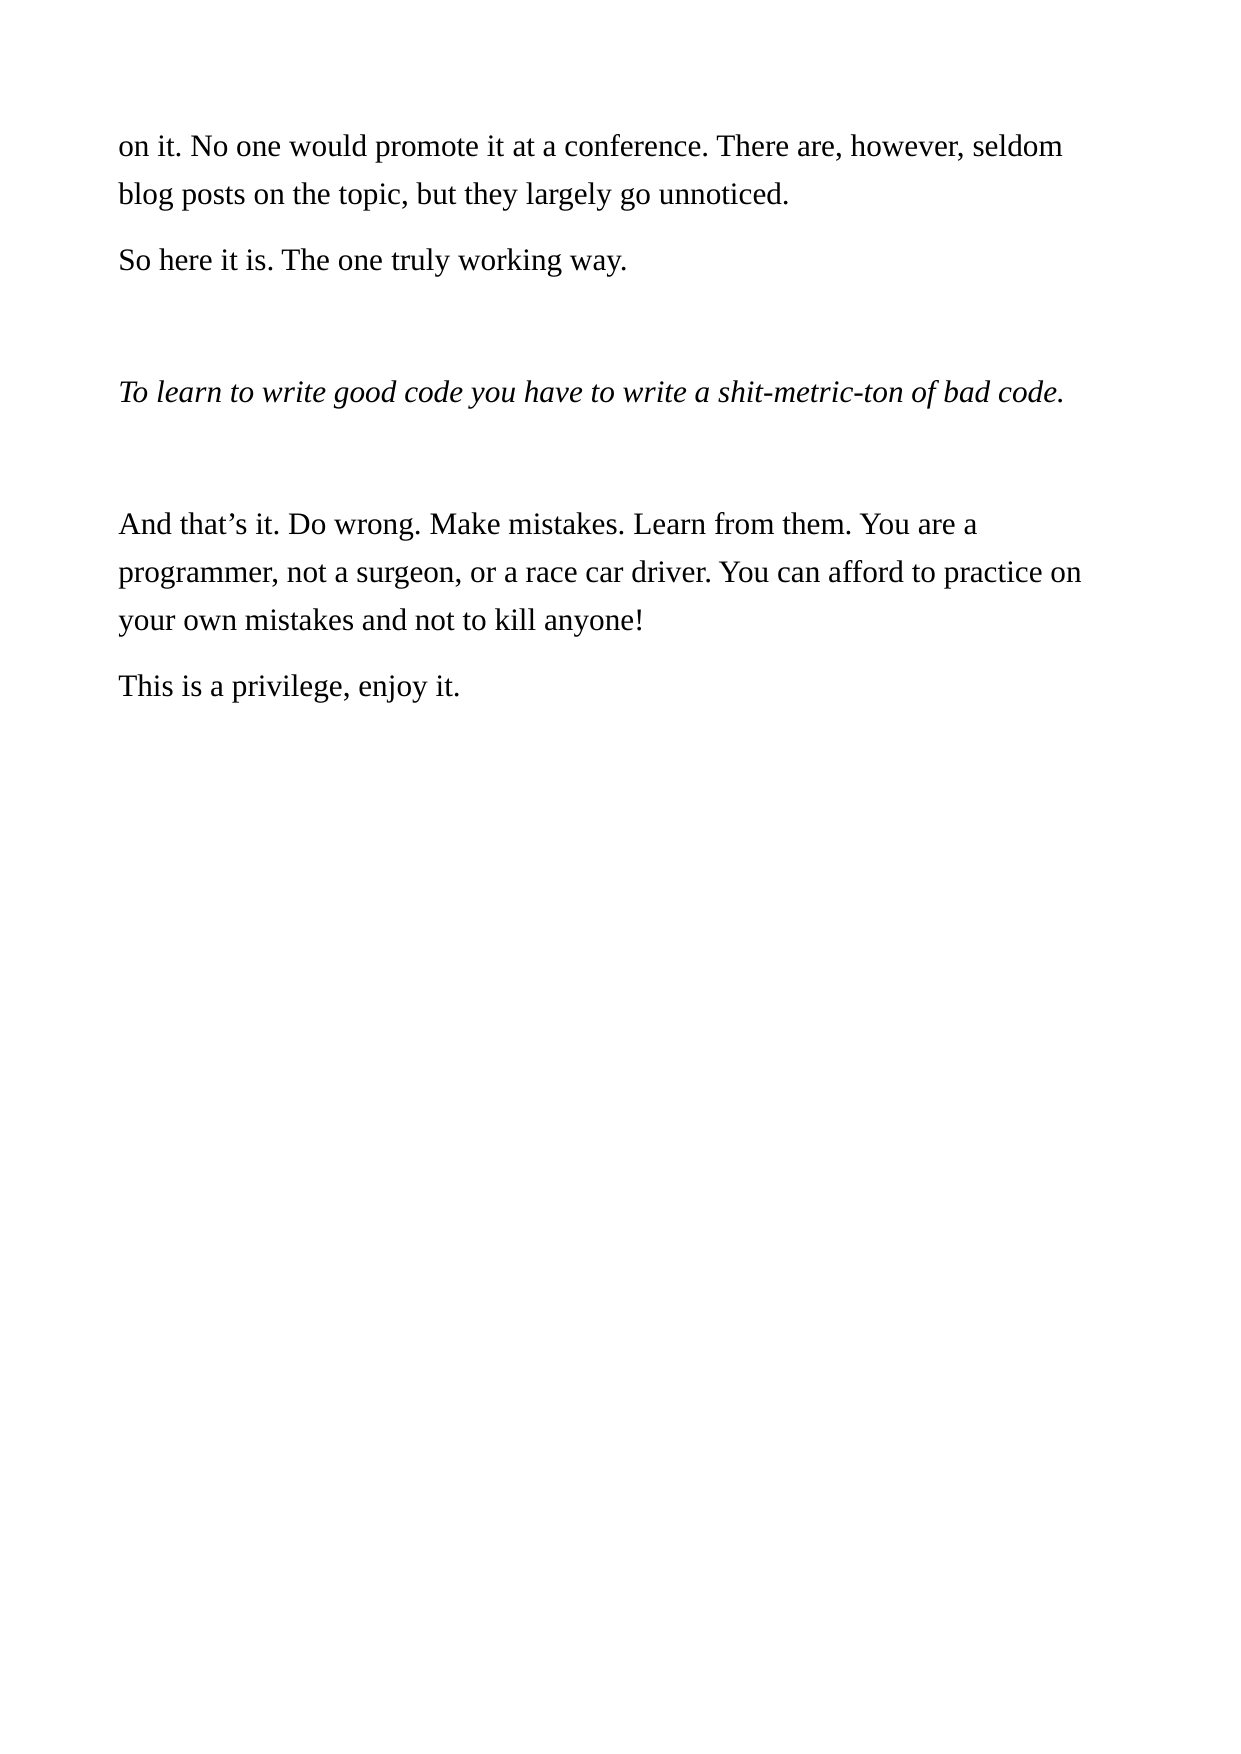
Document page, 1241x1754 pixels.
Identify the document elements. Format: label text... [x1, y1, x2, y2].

text To learn to write good code you have to write a shit-metric-ton of bad code. [118, 364, 1122, 412]
text So here it is. The one truly working way. [118, 232, 1122, 280]
text This is a privilege, enjoy it. [118, 658, 1122, 706]
text on it. No one would promote it at a conference. There are, however, seldom blog posts on the topic, but they largely go unnoticed. [118, 118, 1122, 214]
text And that’s it. Do wrong. Make mistakes. Learn from them. You are a programmer, not a surgeon, or a race car driver. You can afford to practice on your own mistakes and not to kill anyone! [118, 496, 1122, 640]
